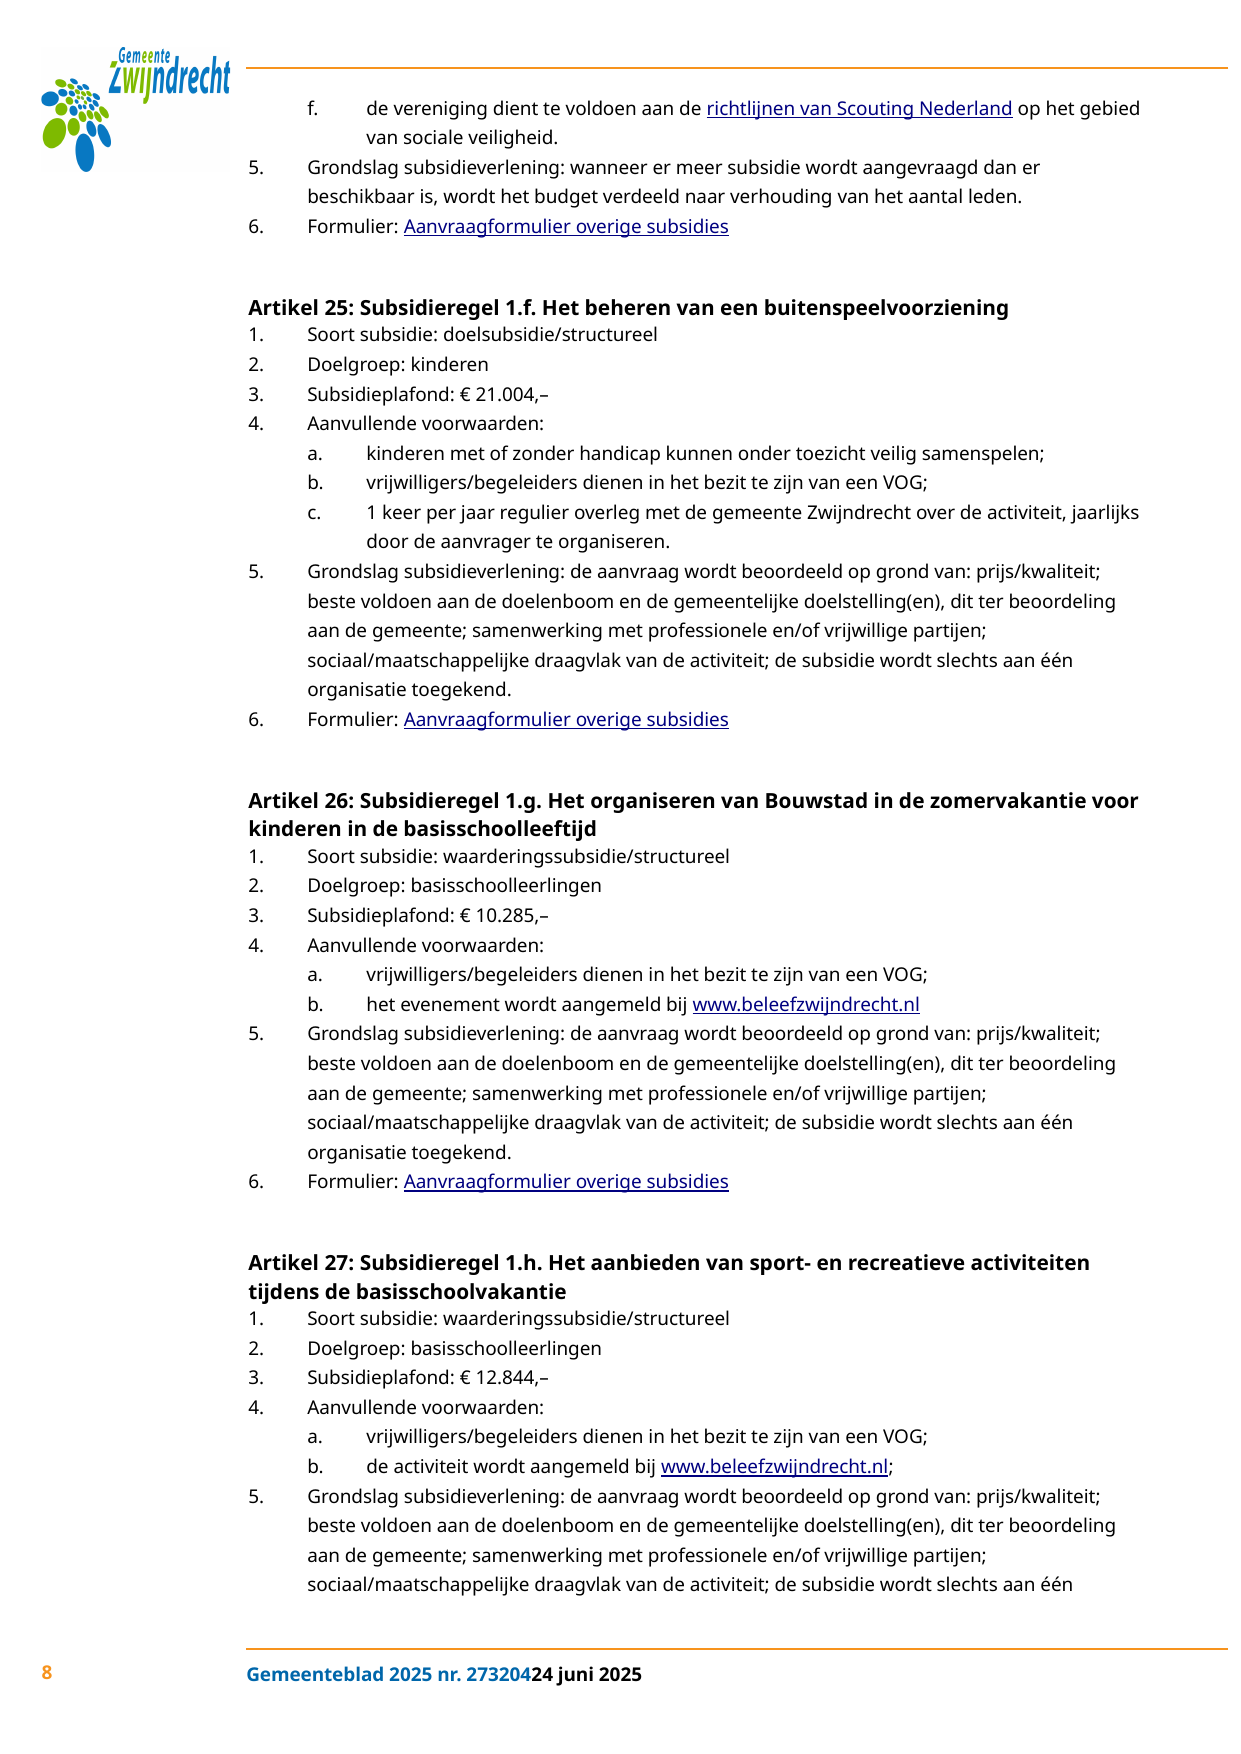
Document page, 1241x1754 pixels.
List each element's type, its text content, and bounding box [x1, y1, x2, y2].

list Grondslag subsidieverlening: wanneer er meer subsidie wordt aangevraagd dan er beschikbaar is, wordt het budget verdeeld naar verhouding van het aantal leden. [248, 154, 1152, 209]
list het evenement wordt aangemeld bij www.beleefzwijndrecht.nl [307, 991, 1152, 1017]
list Subsidieplafond: € 12.844,– [248, 1364, 1152, 1390]
list Soort subsidie: waarderingssubsidie/structureel [248, 843, 1152, 869]
list Doelgroep: kinderen [248, 351, 1152, 377]
list de vereniging dient te voldoen aan de richtlijnen van Scouting Nederland op het gebied van sociale veiligheid. [307, 95, 1152, 150]
list de activiteit wordt aangemeld bij www.beleefzwijndrecht.nl; [307, 1453, 1152, 1479]
list Soort subsidie: waarderingssubsidie/structureel [248, 1305, 1152, 1331]
list Formulier: Aanvraagformulier overige subsidies [248, 213, 1152, 239]
list Doelgroep: basisschoolleerlingen [248, 1335, 1152, 1361]
list Subsidieplafond: € 10.285,– [248, 902, 1152, 928]
list Grondslag subsidieverlening: de aanvraag wordt beoordeeld op grond van: prijs/kwaliteit; beste voldoen aan de doelenboom en de gemeentelijke doelstelling(en), dit ter beoordeling aan de gemeente; samenwerking met professionele en/of vrijwillige partijen; sociaal/maatschappelijke draagvlak van de activiteit; de subsidie wordt slechts aan één organisatie toegekend. [248, 558, 1152, 702]
list Subsidieplafond: € 21.004,– [248, 381, 1152, 406]
list Soort subsidie: doelsubsidie/structureel [248, 322, 1152, 347]
text Artikel 26: Subsidieregel 1.g. Het organiseren van Bouwstad in de zomervakantie voor kinderen in de basisschoolleeftijd [248, 786, 1152, 843]
list Grondslag subsidieverlening: de aanvraag wordt beoordeeld op grond van: prijs/kwaliteit; beste voldoen aan de doelenboom en de gemeentelijke doelstelling(en), dit ter beoordeling aan de gemeente; samenwerking met professionele en/of vrijwillige partijen; sociaal/maatschappelijke draagvlak van de activiteit; de subsidie wordt slechts aan één [248, 1483, 1152, 1597]
text Artikel 25: Subsidieregel 1.f. Het beheren van een buitenspeelvoorziening [248, 293, 1152, 322]
list Doelgroep: basisschoolleerlingen [248, 873, 1152, 898]
text Artikel 27: Subsidieregel 1.h. Het aanbieden van sport- en recreatieve activiteiten tijdens de basisschoolvakantie [248, 1248, 1152, 1305]
list Formulier: Aanvraagformulier overige subsidies [248, 706, 1152, 732]
picture [41, 47, 231, 172]
list kinderen met of zonder handicap kunnen onder toezicht veilig samenspelen; [307, 440, 1152, 466]
list Aanvullende voorwaarden: [248, 1394, 1152, 1420]
list vrijwilligers/begeleiders dienen in het bezit te zijn van een VOG; [307, 1424, 1152, 1449]
list vrijwilligers/begeleiders dienen in het bezit te zijn van een VOG; [307, 961, 1152, 987]
list Formulier: Aanvraagformulier overige subsidies [248, 1168, 1152, 1194]
list 1 keer per jaar regulier overleg met de gemeente Zwijndrecht over de activiteit, jaarlijks door de aanvrager te organiseren. [307, 499, 1152, 554]
list Grondslag subsidieverlening: de aanvraag wordt beoordeeld op grond van: prijs/kwaliteit; beste voldoen aan de doelenboom en de gemeentelijke doelstelling(en), dit ter beoordeling aan de gemeente; samenwerking met professionele en/of vrijwillige partijen; sociaal/maatschappelijke draagvlak van de activiteit; de subsidie wordt slechts aan één organisatie toegekend. [248, 1021, 1152, 1164]
list vrijwilligers/begeleiders dienen in het bezit te zijn van een VOG; [307, 469, 1152, 495]
list Aanvullende voorwaarden: [248, 932, 1152, 957]
list Aanvullende voorwaarden: [248, 410, 1152, 436]
